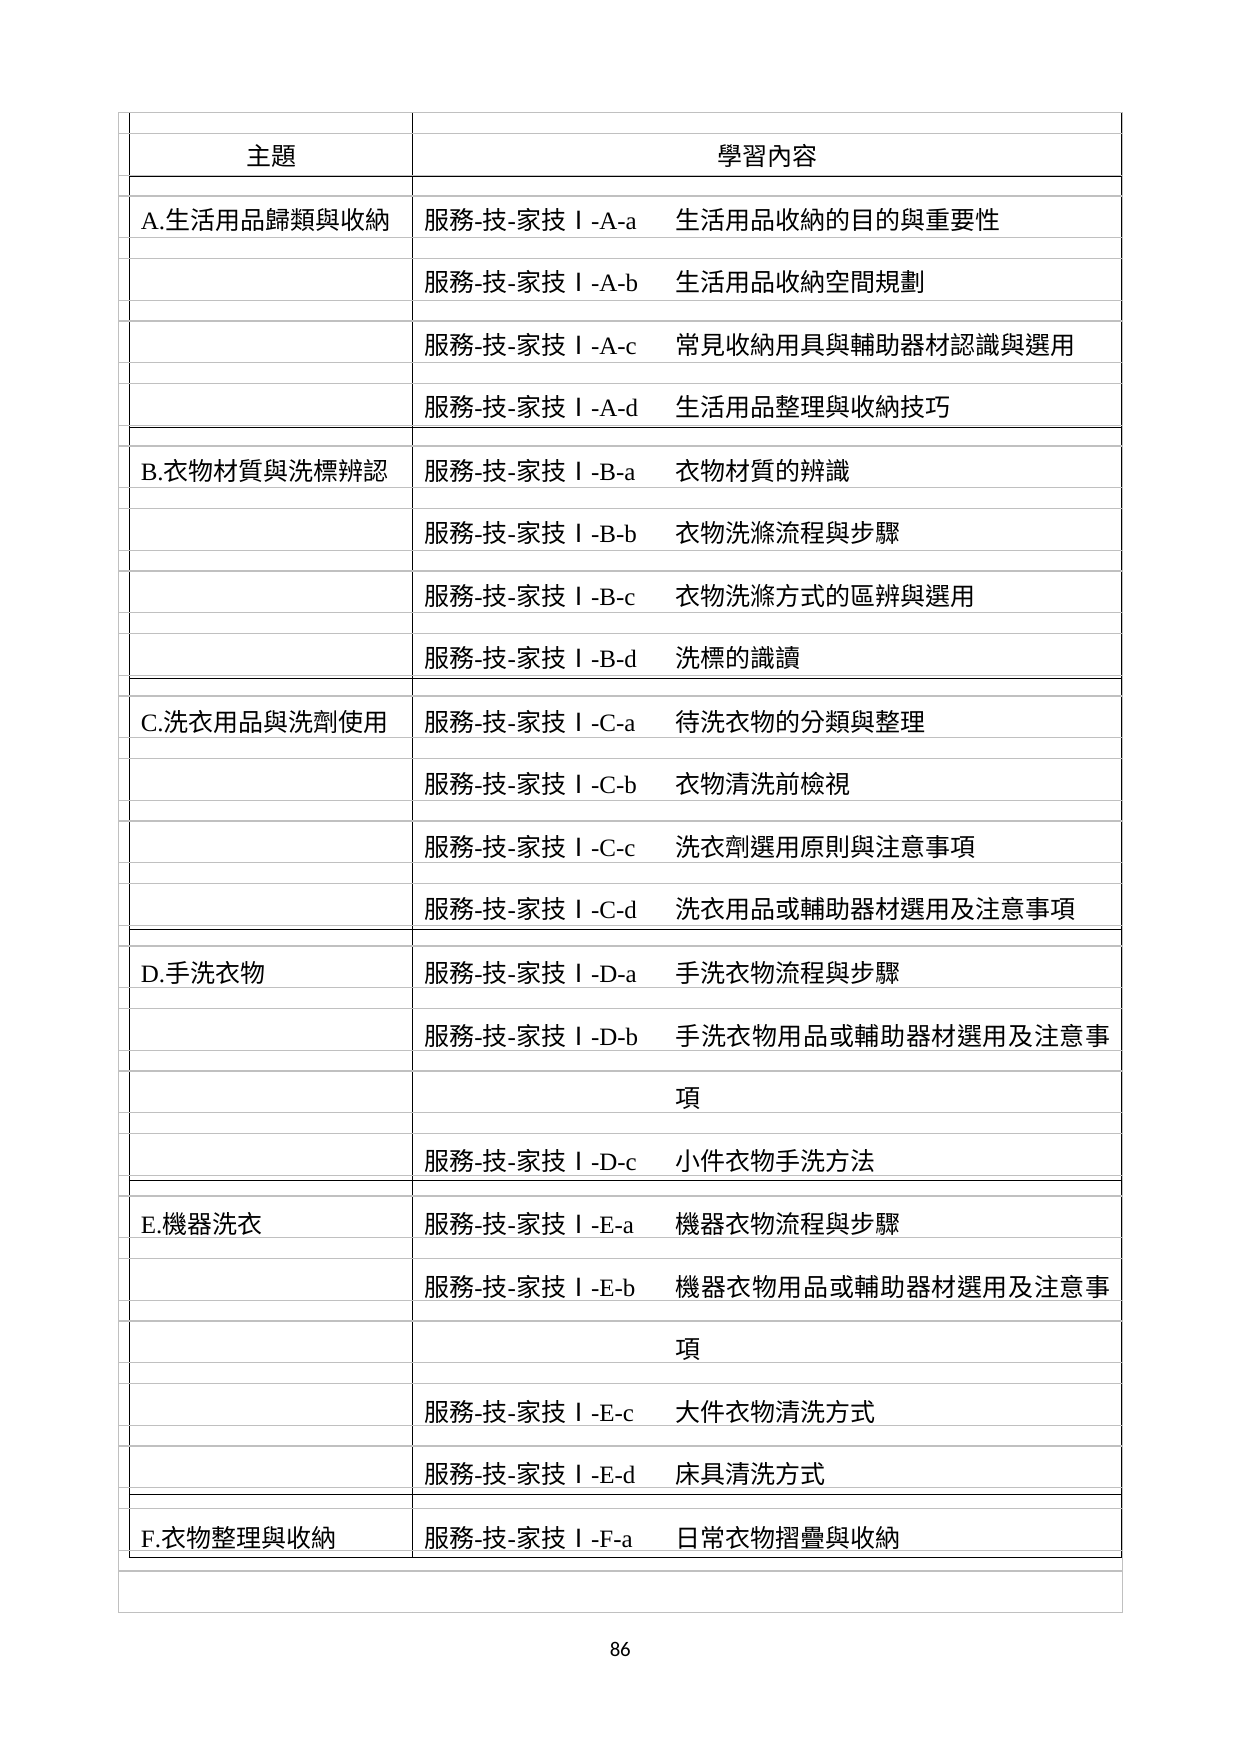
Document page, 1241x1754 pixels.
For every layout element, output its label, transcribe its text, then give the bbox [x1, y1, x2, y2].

table_cell 常見收納用具與輔助器材認識與選用 [664, 322, 1121, 362]
table_cell [664, 679, 1121, 695]
table_cell 衣物材質的辨識 [664, 447, 1121, 487]
table_cell 項 [664, 1072, 1121, 1112]
table_cell 服務-技-家技Ⅰ-C-c [413, 822, 664, 862]
table_cell 服務-技-家技Ⅰ-B-c [413, 572, 664, 612]
table_cell [664, 488, 1121, 508]
table_cell 衣物洗滌方式的區辨與選用 [664, 572, 1121, 612]
table_cell 服務-技-家技Ⅰ-D-c [413, 1134, 664, 1175]
table_cell 項 [664, 1322, 1121, 1362]
table_cell [413, 738, 664, 758]
table_cell 服務-技-家技Ⅰ-A-b [413, 259, 664, 300]
table_cell [413, 1363, 664, 1383]
table_cell 衣物清洗前檢視 [664, 759, 1121, 800]
table_cell [413, 1322, 664, 1362]
table_cell [130, 1176, 412, 1180]
table_cell [664, 1238, 1121, 1258]
table_cell [413, 801, 664, 820]
table_cell 服務-技-家技Ⅰ-A-a [413, 197, 664, 237]
table_cell 服務-技-家技Ⅰ-F-a [413, 1509, 664, 1550]
table_cell [413, 1113, 664, 1133]
table_cell [130, 738, 412, 758]
table_cell [413, 863, 664, 883]
table_cell [130, 1072, 412, 1112]
table_cell [664, 988, 1121, 1008]
table_cell 服務-技-家技Ⅰ-C-d [413, 884, 664, 925]
table_cell [130, 1363, 412, 1383]
table_cell 小件衣物手洗方法 [664, 1134, 1121, 1175]
table_cell [130, 1447, 412, 1487]
table_cell [130, 988, 412, 1008]
table_cell [413, 1051, 664, 1070]
table_cell [413, 679, 664, 695]
table_cell [130, 572, 412, 612]
table_cell 洗衣用品或輔助器材選用及注意事項 [664, 884, 1121, 925]
table_cell [130, 1181, 412, 1195]
table_cell 服務-技-家技Ⅰ-E-d [413, 1447, 664, 1487]
table_cell [664, 363, 1121, 383]
table_cell [130, 1495, 412, 1508]
table_cell [664, 1363, 1121, 1383]
table_cell 服務-技-家技Ⅰ-E-b [413, 1259, 664, 1300]
table_cell B.衣物材質與洗標辨認 [130, 447, 412, 487]
table_cell [664, 1051, 1121, 1070]
table_cell [664, 428, 1121, 445]
table_cell [130, 1134, 412, 1175]
table_cell F.衣物整理與收納 [130, 1509, 412, 1550]
table_cell [130, 1259, 412, 1300]
table_cell [664, 1181, 1121, 1195]
table_cell [664, 177, 1121, 195]
table_cell [413, 1072, 664, 1112]
table_cell 床具清洗方式 [664, 1447, 1121, 1487]
table_cell [664, 1176, 1121, 1180]
table_cell [130, 634, 412, 675]
table_cell [413, 1181, 664, 1195]
table_cell 生活用品整理與收納技巧 [664, 384, 1121, 425]
table_cell [664, 238, 1121, 258]
table_cell 生活用品收納的目的與重要性 [664, 197, 1121, 237]
table_cell 服務-技-家技Ⅰ-D-b [413, 1009, 664, 1050]
table_cell [130, 801, 412, 820]
table_cell [413, 1551, 664, 1557]
table_cell A.生活用品歸類與收納 [130, 197, 412, 237]
table_cell [130, 1551, 412, 1557]
table_cell [130, 488, 412, 508]
table_cell [130, 930, 412, 945]
table_cell [130, 1238, 412, 1258]
table_cell [413, 177, 664, 195]
table_cell [130, 301, 412, 320]
table_cell 手洗衣物流程與步驟 [664, 947, 1121, 987]
table_cell [130, 238, 412, 258]
table_cell 服務-技-家技Ⅰ-B-a [413, 447, 664, 487]
table_header 主題 [130, 134, 412, 175]
table_cell [413, 1176, 664, 1180]
table_cell 機器衣物流程與步驟 [664, 1197, 1121, 1237]
table_cell 服務-技-家技Ⅰ-A-c [413, 322, 664, 362]
table_cell 機器衣物用品或輔助器材選用及注意事 [664, 1259, 1121, 1300]
table_cell [413, 1495, 664, 1508]
table_cell [130, 177, 412, 195]
table_cell [130, 863, 412, 883]
table_cell [130, 679, 412, 695]
table_cell [413, 1301, 664, 1320]
table_cell 服務-技-家技Ⅰ-A-d [413, 384, 664, 425]
table_cell [130, 1113, 412, 1133]
table_cell [130, 759, 412, 800]
table_cell [413, 988, 664, 1008]
table_cell [130, 259, 412, 300]
table_cell [130, 1051, 412, 1070]
table_cell 大件衣物清洗方式 [664, 1384, 1121, 1425]
table_cell [413, 238, 664, 258]
table_cell [130, 1488, 412, 1493]
table_header [413, 113, 1121, 133]
table_cell [413, 930, 664, 945]
table_cell [664, 1426, 1121, 1445]
table_cell 洗標的識讀 [664, 634, 1121, 675]
table_cell [664, 551, 1121, 570]
table_cell 服務-技-家技Ⅰ-D-a [413, 947, 664, 987]
table_cell [413, 363, 664, 383]
table_cell 服務-技-家技Ⅰ-B-b [413, 509, 664, 550]
table_cell 服務-技-家技Ⅰ-C-a [413, 697, 664, 737]
table_cell [130, 1322, 412, 1362]
table_cell [130, 613, 412, 633]
table_cell [413, 1488, 664, 1493]
table_cell [130, 1009, 412, 1050]
table_cell 手洗衣物用品或輔助器材選用及注意事 [664, 1009, 1121, 1050]
table_cell [130, 322, 412, 362]
table_cell [664, 738, 1121, 758]
table_cell [130, 822, 412, 862]
table_cell [130, 1384, 412, 1425]
table_cell 待洗衣物的分類與整理 [664, 697, 1121, 737]
table_cell [130, 384, 412, 425]
table_cell 衣物洗滌流程與步驟 [664, 509, 1121, 550]
table_cell 洗衣劑選用原則與注意事項 [664, 822, 1121, 862]
table_cell E.機器洗衣 [130, 1197, 412, 1237]
table_cell 生活用品收納空間規劃 [664, 259, 1121, 300]
table_cell [130, 509, 412, 550]
table_cell [130, 1301, 412, 1320]
table_cell [413, 488, 664, 508]
table_cell [130, 551, 412, 570]
table_cell [664, 1551, 1121, 1557]
table_cell [130, 363, 412, 383]
table_cell [664, 613, 1121, 633]
table_cell [413, 428, 664, 445]
table_cell [664, 1488, 1121, 1493]
table_cell 服務-技-家技Ⅰ-B-d [413, 634, 664, 675]
table_cell [130, 428, 412, 445]
table_cell [664, 863, 1121, 883]
table_cell [664, 801, 1121, 820]
table_cell D.手洗衣物 [130, 947, 412, 987]
table_cell [664, 930, 1121, 945]
table_header 學習內容 [413, 134, 1121, 175]
table_cell 服務-技-家技Ⅰ-C-b [413, 759, 664, 800]
table_cell [413, 1426, 664, 1445]
table_cell [413, 301, 664, 320]
table_cell C.洗衣用品與洗劑使用 [130, 697, 412, 737]
table_cell [664, 1113, 1121, 1133]
table_cell [130, 884, 412, 925]
table_cell [664, 301, 1121, 320]
table_cell 服務-技-家技Ⅰ-E-c [413, 1384, 664, 1425]
table_cell [413, 1238, 664, 1258]
table_cell [413, 551, 664, 570]
table_cell 日常衣物摺疊與收納 [664, 1509, 1121, 1550]
table_cell [413, 613, 664, 633]
table_cell [130, 1426, 412, 1445]
table_cell [664, 1301, 1121, 1320]
table_cell 服務-技-家技Ⅰ-E-a [413, 1197, 664, 1237]
table_header [130, 113, 412, 133]
table_cell [664, 1495, 1121, 1508]
